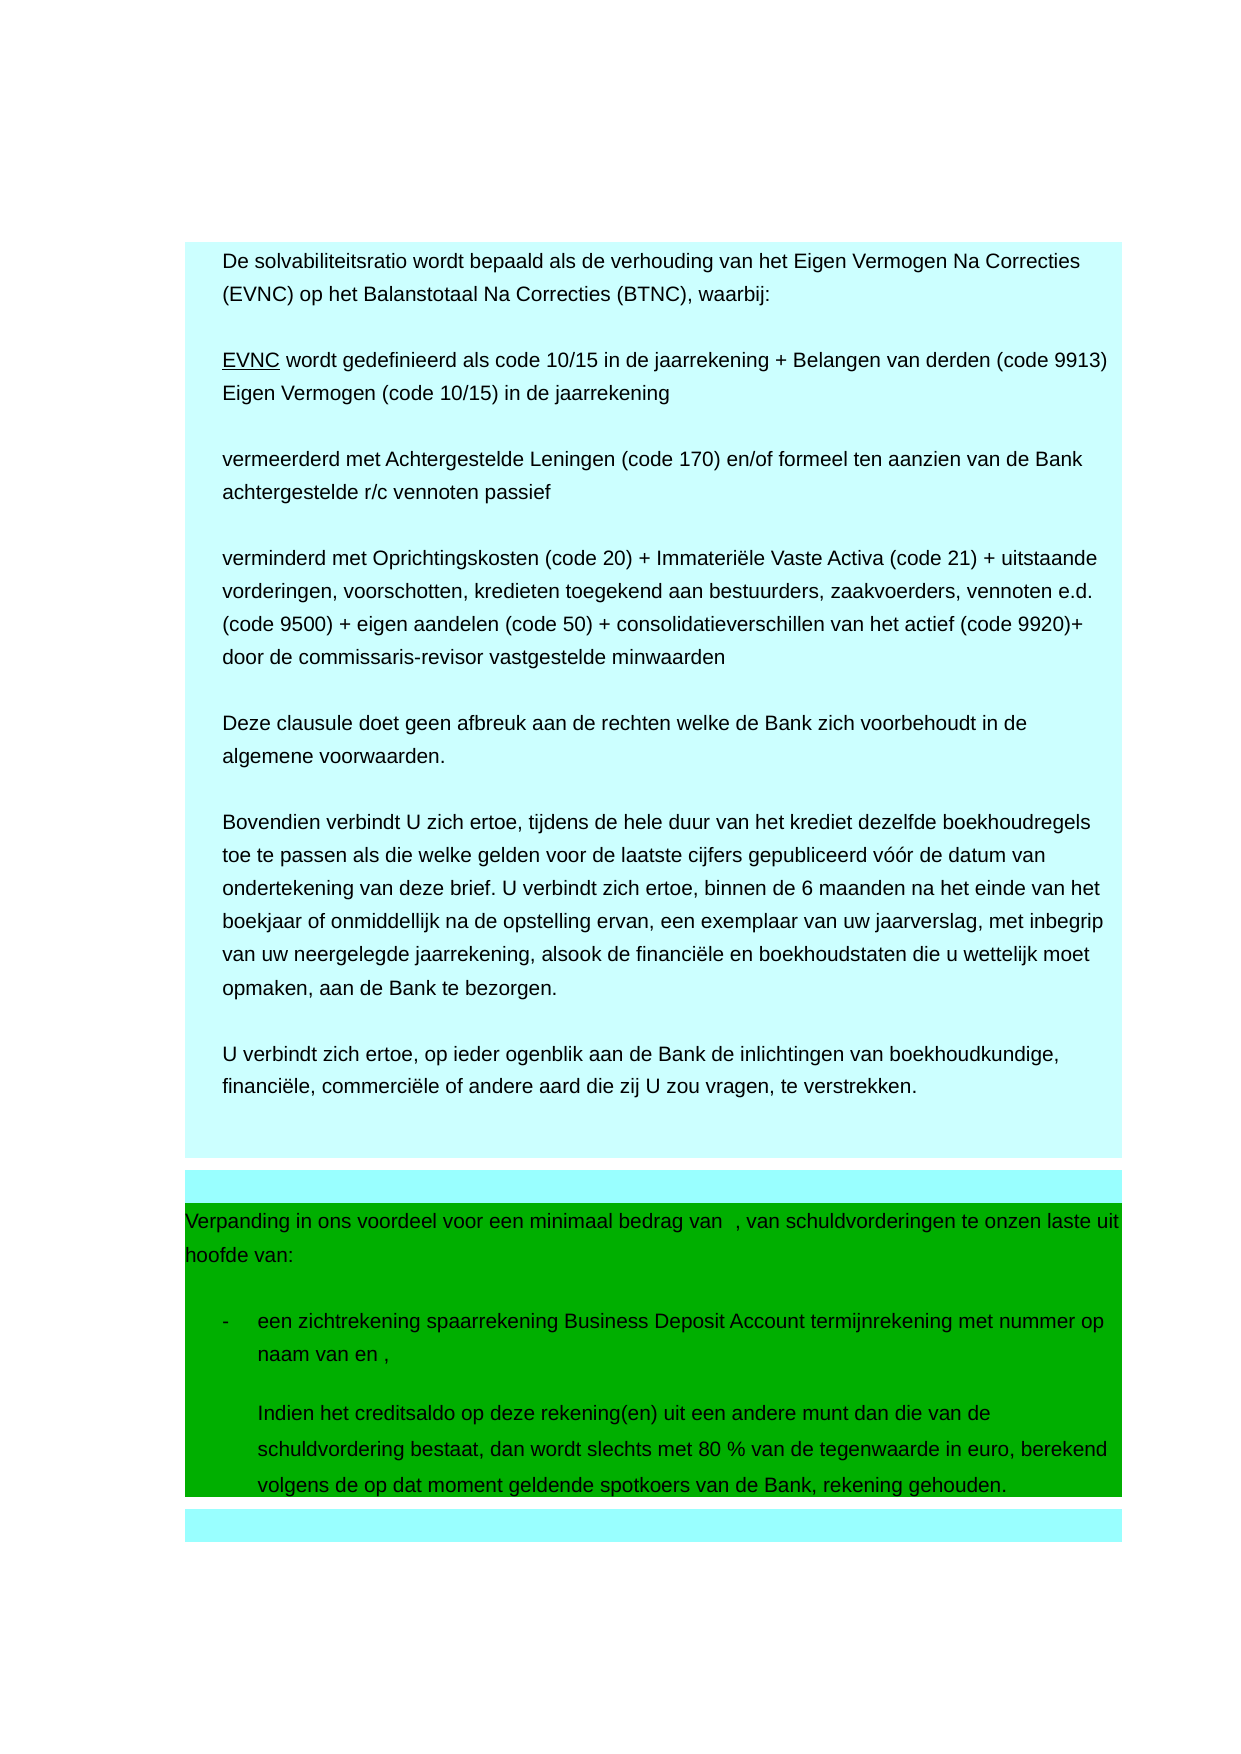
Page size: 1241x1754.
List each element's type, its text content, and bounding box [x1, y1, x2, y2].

list U verbindt zich ertoe, op ieder ogenblik aan de Bank de inlichtingen van boekhoudkundige, financiële, commerciële of andere aard die zij U zou vragen, te verstrekken. [222, 1034, 1122, 1101]
text Verpanding in ons voordeel voor een minimaal bedrag van , van schuldvorderingen te onzen laste uit hoofde van: [185, 1203, 1122, 1302]
list verminderd met Oprichtingskosten (code 20) + Immateriële Vaste Activa (code 21) + uitstaande vorderingen, voorschotten, kredieten toegekend aan bestuurders, zaakvoerders, vennoten e.d. (code 9500) + eigen aandelen (code 50) + consolidatieverschillen van het actief (code 9920)+ door de commissaris-revisor vastgestelde minwaarden [222, 539, 1122, 671]
text Indien het creditsaldo op deze rekening(en) uit een andere munt dan die van de schuldvordering bestaat, dan wordt slechts met 80 % van de tegenwaarde in euro, berekend volgens de op dat moment geldende spotkoers van de Bank, rekening gehouden. [257, 1401, 1122, 1497]
list vermeerderd met Achtergestelde Leningen (code 170) en/of formeel ten aanzien van de Bank achtergestelde r/c vennoten passief [222, 440, 1122, 506]
list een zichtrekening spaarrekening Business Deposit Account termijnrekening met nummer op naam van en , [222, 1302, 1122, 1401]
list Bovendien verbindt U zich ertoe, tijdens de hele duur van het krediet dezelfde boekhoudregels toe te passen als die welke gelden voor de laatste cijfers gepubliceerd vóór de datum van ondertekening van deze brief. U verbindt zich ertoe, binnen de 6 maanden na het einde van het boekjaar of onmiddellijk na de opstelling ervan, een exemplaar van uw jaarverslag, met inbegrip van uw neergelegde jaarrekening, alsook de financiële en boekhoudstaten die u wettelijk moet opmaken, aan de Bank te bezorgen. [222, 803, 1122, 1002]
list EVNC wordt gedefinieerd als code 10/15 in de jaarrekening + Belangen van derden (code 9913) Eigen Vermogen (code 10/15) in de jaarrekening [222, 341, 1122, 407]
list De solvabiliteitsratio wordt bepaald als de verhouding van het Eigen Vermogen Na Correcties (EVNC) op het Balanstotaal Na Correcties (BTNC), waarbij: [222, 242, 1122, 308]
list Deze clausule doet geen afbreuk aan de rechten welke de Bank zich voorbehoudt in de algemene voorwaarden. [222, 704, 1122, 770]
